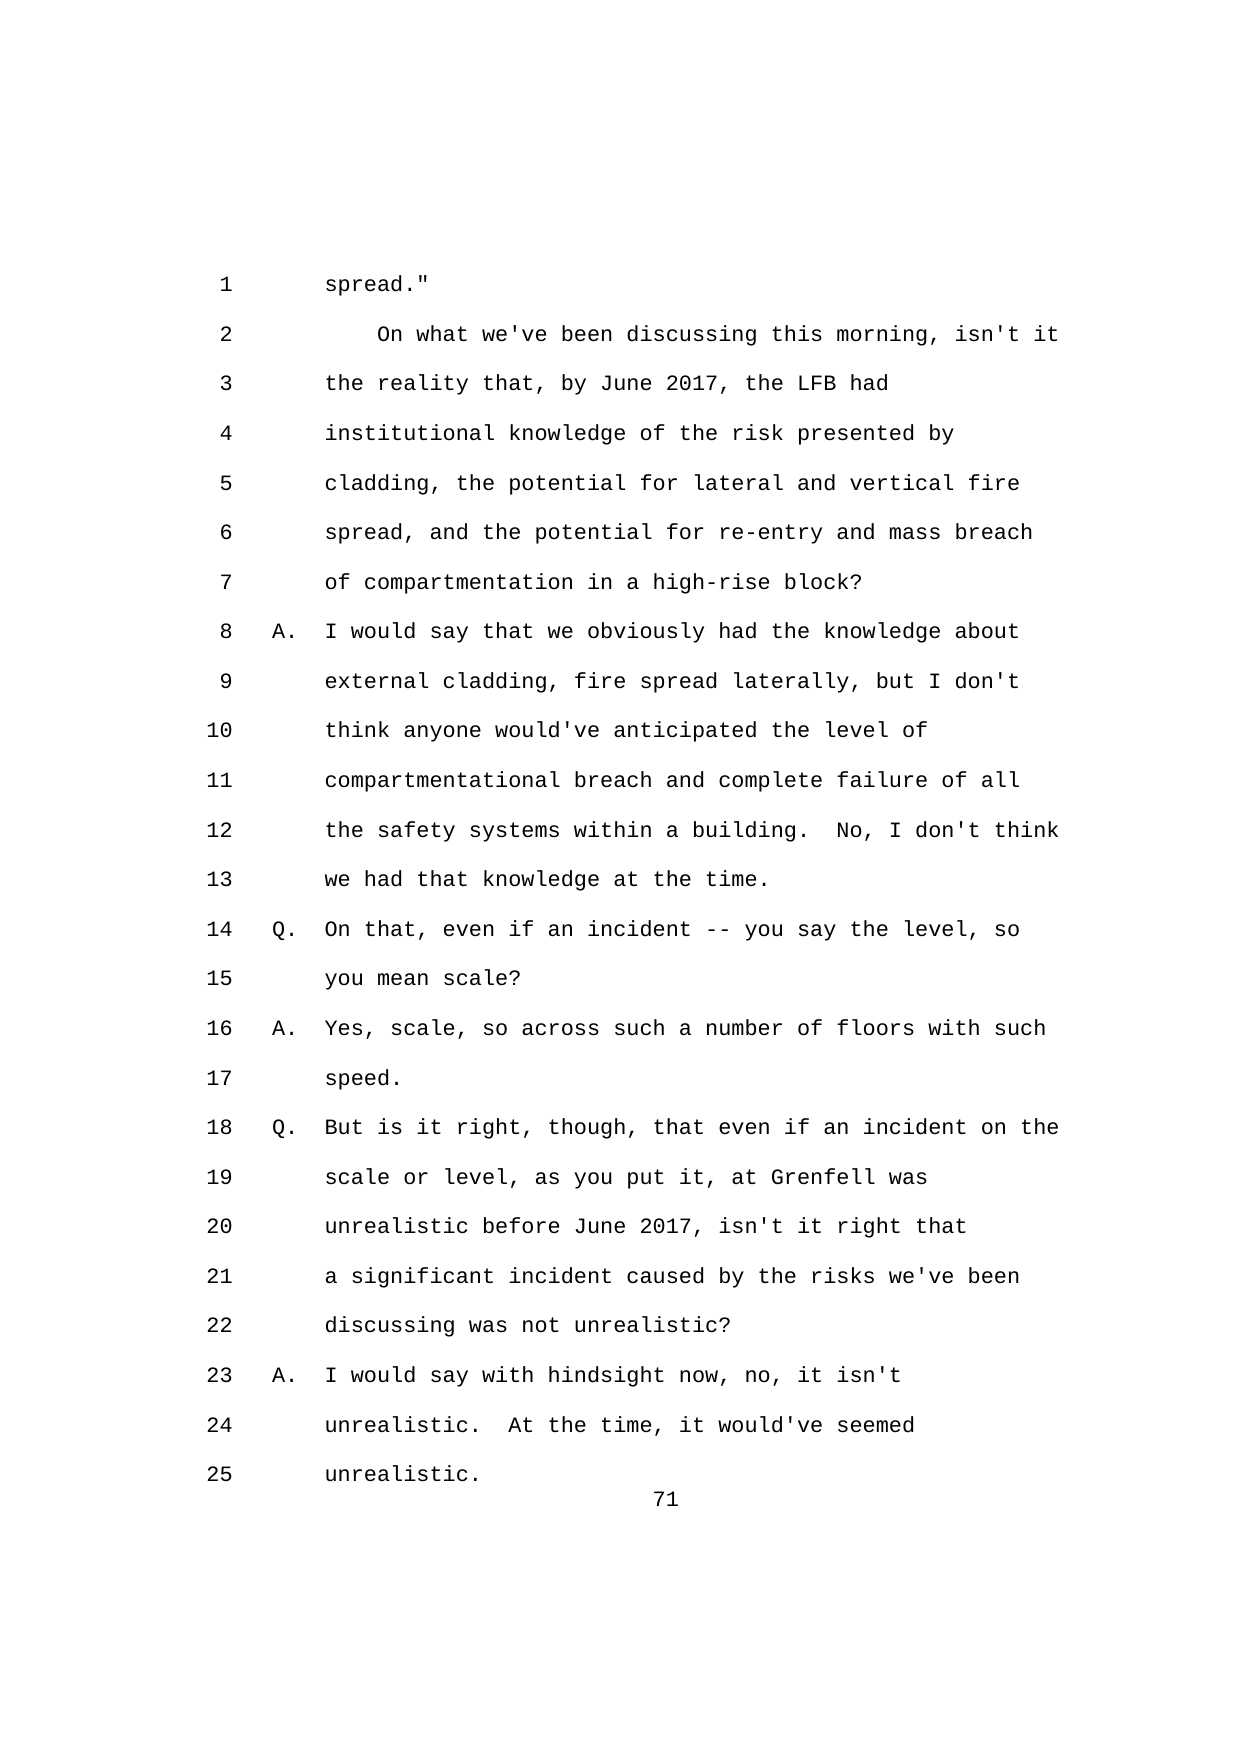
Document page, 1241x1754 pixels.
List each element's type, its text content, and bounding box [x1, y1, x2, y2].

text 18 Q. But is it right, though, that even if an incident on the [75, 1116, 1165, 1141]
text 11 compartmentational breach and complete failure of all [75, 769, 1165, 794]
text 6 spread, and the potential for re-entry and mass breach [75, 521, 1165, 546]
text 1 spread." [75, 273, 1165, 298]
text 23 A. I would say with hindsight now, no, it isn't [75, 1364, 1165, 1389]
text 7 of compartmentation in a high-rise block? [75, 571, 1165, 596]
text 16 A. Yes, scale, so across such a number of floors with such [75, 1017, 1165, 1042]
text 20 unrealistic before June 2017, isn't it right that [75, 1215, 1165, 1240]
text 2 On what we've been discussing this morning, isn't it [75, 323, 1165, 348]
text 25 unrealistic. [75, 1463, 1165, 1488]
text 71 [75, 1488, 1165, 1513]
text 9 external cladding, fire spread laterally, but I don't [75, 670, 1165, 695]
text 24 unrealistic. At the time, it would've seemed [75, 1414, 1165, 1438]
text 13 we had that knowledge at the time. [75, 868, 1165, 893]
text 8 A. I would say that we obviously had the knowledge about [75, 620, 1165, 645]
text 21 a significant incident caused by the risks we've been [75, 1265, 1165, 1290]
text 22 discussing was not unrealistic? [75, 1314, 1165, 1339]
text 17 speed. [75, 1067, 1165, 1091]
text 10 think anyone would've anticipated the level of [75, 719, 1165, 744]
text 14 Q. On that, even if an incident -- you say the level, so [75, 918, 1165, 943]
text 12 the safety systems within a building. No, I don't think [75, 819, 1165, 843]
text 3 the reality that, by June 2017, the LFB had [75, 372, 1165, 397]
text 15 you mean scale? [75, 967, 1165, 992]
text 5 cladding, the potential for lateral and vertical fire [75, 472, 1165, 496]
text 4 institutional knowledge of the risk presented by [75, 422, 1165, 447]
text 19 scale or level, as you put it, at Grenfell was [75, 1166, 1165, 1191]
